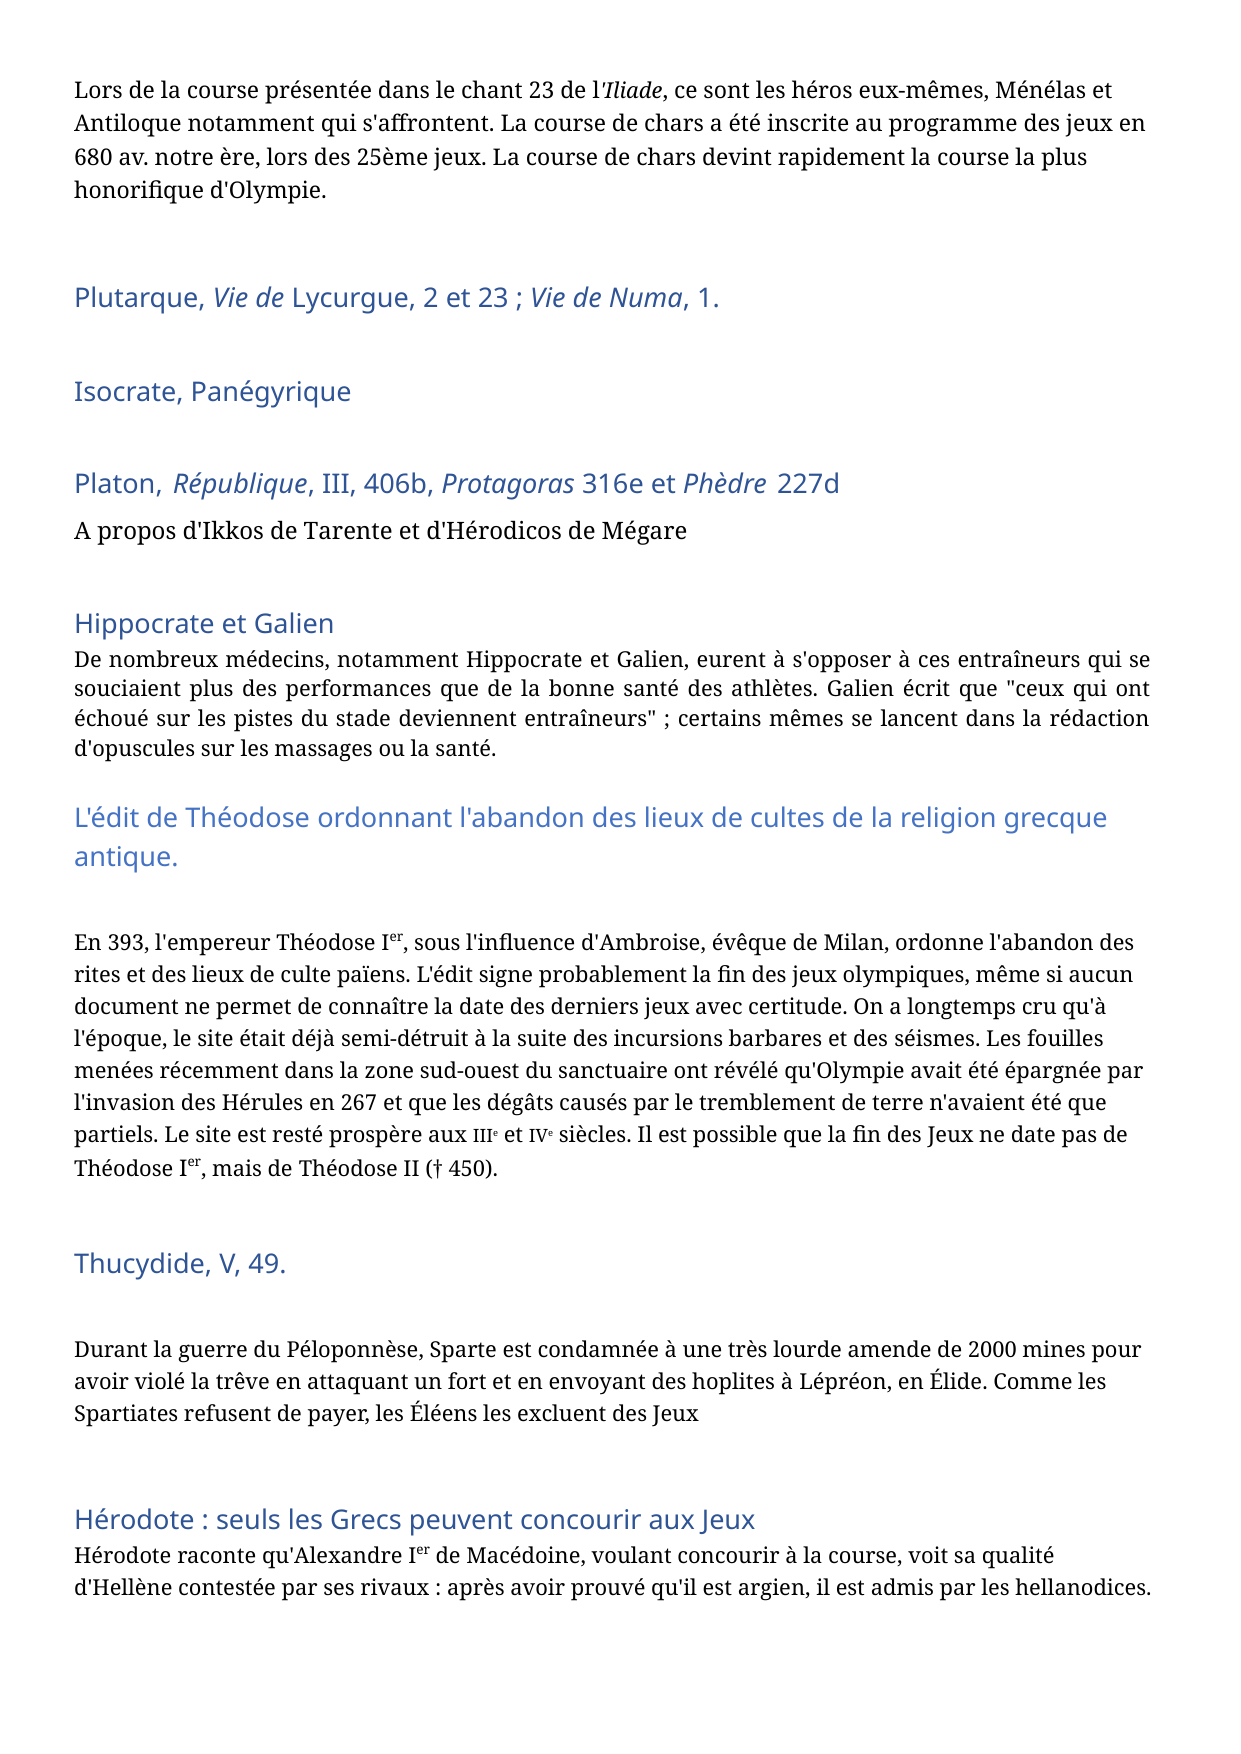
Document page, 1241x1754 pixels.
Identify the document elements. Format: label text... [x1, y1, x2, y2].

subtitle Plutarque, Vie de Lycurgue, 2 et 23 ; Vie de Numa, 1. [74, 278, 1152, 315]
subtitle Hérodote : seuls les Grecs peuvent concourir aux Jeux [74, 1501, 1152, 1537]
text Durant la guerre du Péloponnèse, Sparte est condamnée à une très lourde amende de 2000 mines pour avoir violé la trêve en attaquant un fort et en envoyant des hoplites à Lépréon, en Élide. Comme les Spartiates refusent de payer, les Éléens les excluent des Jeux [74, 1334, 1152, 1428]
subtitle Platon, République, III, 406b, Protagoras 316e et Phèdre 227d [74, 464, 1152, 501]
text Lors de la course présentée dans le chant 23 de l'Iliade, ce sont les héros eux-mêmes, Ménélas et Antiloque notamment qui s'affrontent. La course de chars a été inscrite au programme des jeux en 680 av. notre ère, lors des 25ème jeux. La course de chars devint rapidement la course la plus honorifique d'Olympie. [74, 74, 1152, 205]
text De nombreux médecins, notamment Hippocrate et Galien, eurent à s'opposer à ces entraîneurs qui se souciaient plus des performances que de la bonne santé des athlètes. Galien écrit que "ceux qui ont échoué sur les pistes du stade deviennent entraîneurs" ; certains mêmes se lancent dans la rédaction d'opuscules sur les massages ou la santé. [74, 644, 1152, 763]
subtitle Hippocrate et Galien [74, 604, 1152, 641]
text En 393, l'empereur Théodose Ier, sous l'influence d'Ambroise, évêque de Milan, ordonne l'abandon des rites et des lieux de culte païens. L'édit signe probablement la fin des jeux olympiques, même si aucun document ne permet de connaître la date des derniers jeux avec certitude. On a longtemps cru qu'à l'époque, le site était déjà semi-détruit à la suite des incursions barbares et des séismes. Les fouilles menées récemment dans la zone sud-ouest du sanctuaire ont révélé qu'Olympie avait été épargnée par l'invasion des Hérules en 267 et que les dégâts causés par le tremblement de terre n'avaient été que partiels. Le site est resté prospère aux iiie et ive siècles. Il est possible que la fin des Jeux ne date pas de Théodose Ier, mais de Théodose II († 450). [74, 927, 1152, 1183]
subtitle Thucydide, V, 49. [74, 1244, 1152, 1281]
text A propos d'Ikkos de Tarente et d'Hérodicos de Mégare [74, 514, 1152, 547]
text Hérodote raconte qu'Alexandre Ier de Macédoine, voulant concourir à la course, voit sa qualité d'Hellène contestée par ses rivaux : après avoir prouvé qu'il est argien, il est admis par les hellanodices. [74, 1540, 1152, 1602]
subtitle Isocrate, Panégyrique [74, 372, 1152, 409]
subtitle L'édit de Théodose ordonnant l'abandon des lieux de cultes de la religion grecque antique. [74, 798, 1152, 874]
